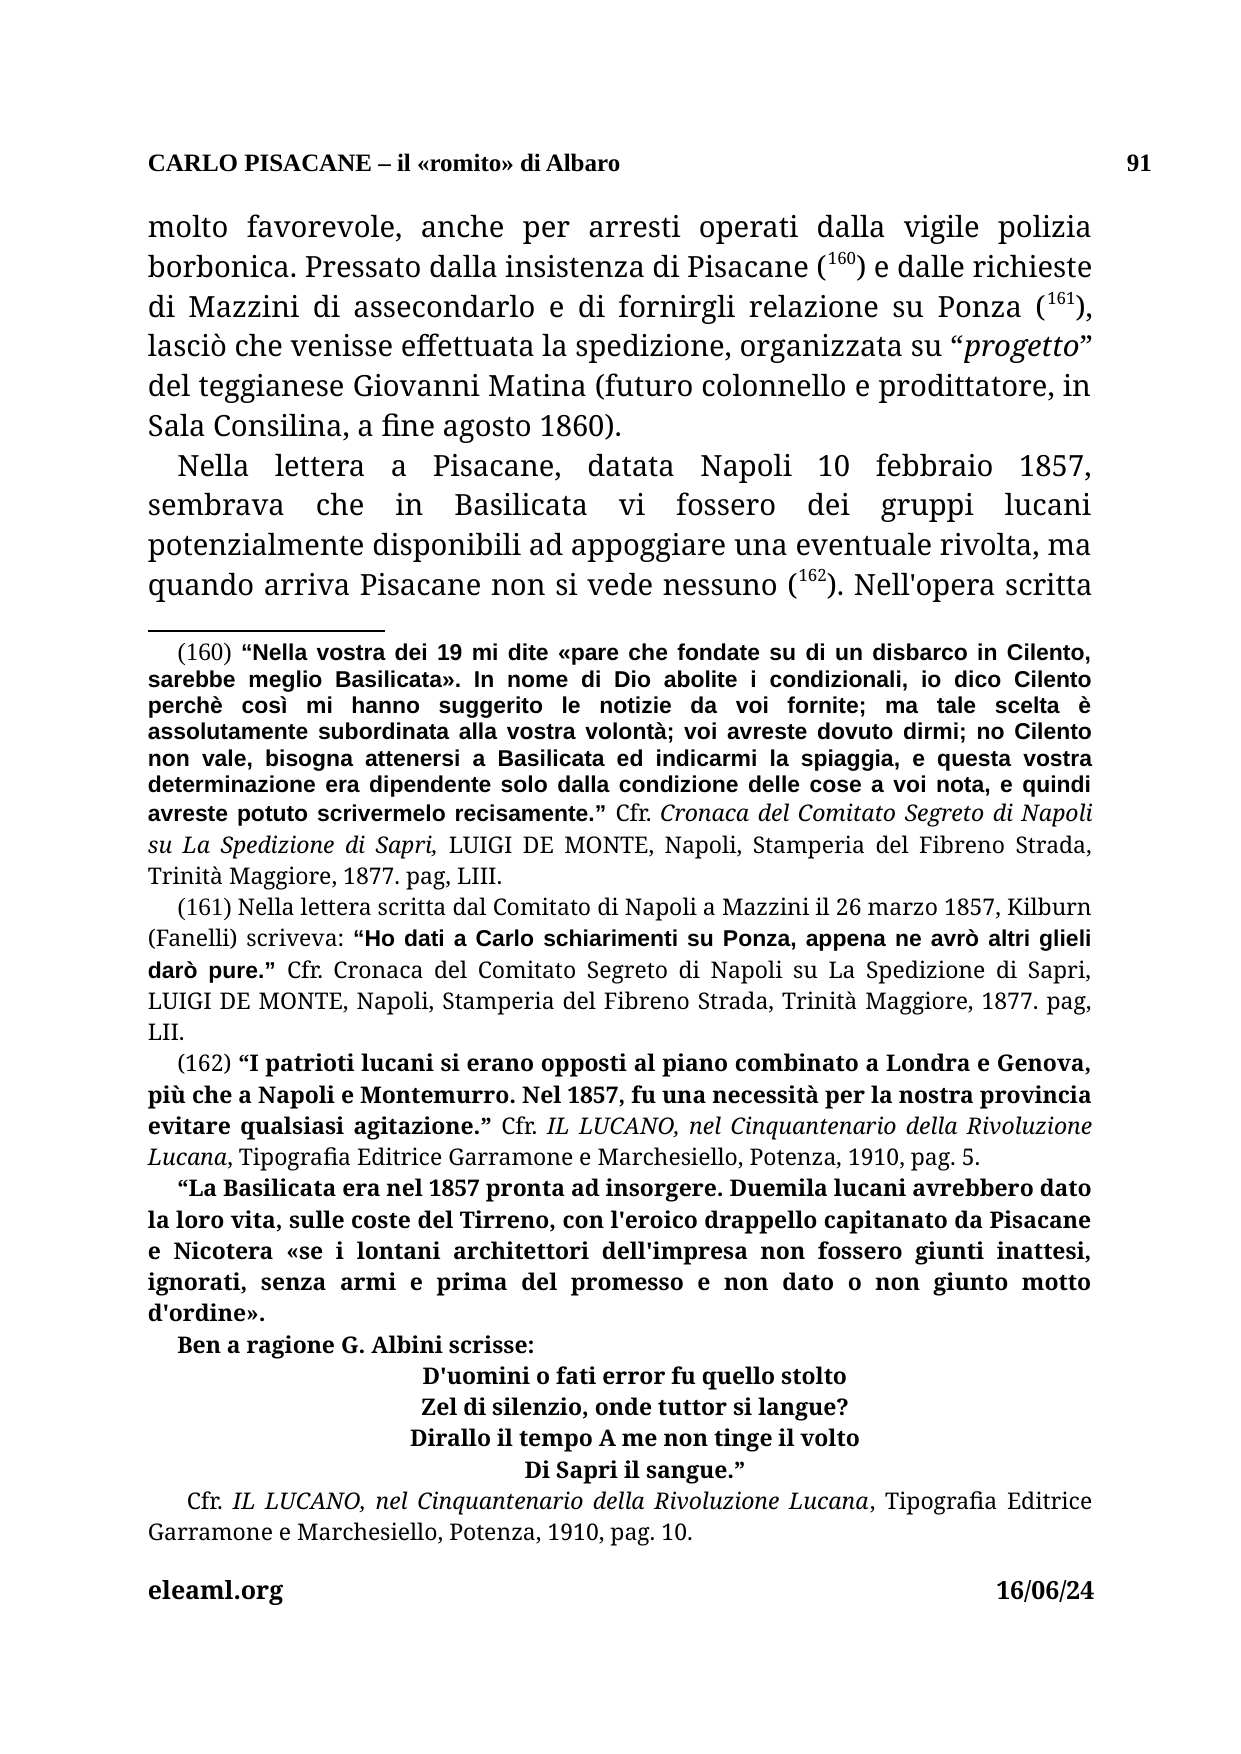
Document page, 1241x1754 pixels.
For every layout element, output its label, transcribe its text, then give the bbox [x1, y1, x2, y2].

text Nella lettera scritta dal Comitato di Napoli a Mazzini il 26 marzo 1857, Kilburn (Fanelli) scriveva: “Ho dati a Carlo schiarimenti su Ponza, appena ne avrò altri glieli darò pure.” Cfr. Cronaca del Comitato Segreto di Napoli su La Spedizione di Sapri, LUIGI DE MONTE, Napoli, Stamperia del Fibreno Strada, Trinità Maggiore, 1877. pag, LII. [148, 891, 1093, 1047]
text D'uomini o fati error fu quello stolto [148, 1360, 1093, 1391]
text “Nella vostra dei 19 mi dite «pare che fondate su di un disbarco in Cilento, sarebbe meglio Basilicata». In nome di Dio abolite i condizionali, io dico Cilento perchè così mi hanno suggerito le notizie da voi fornite; ma tale scelta è assolutamente subordinata alla vostra volontà; voi avreste dovuto dirmi; no Cilento non vale, bisogna attenersi a Basilicata ed indicarmi la spiaggia, e questa vostra determinazione era dipendente solo dalla condizione delle cose a voi nota, e quindi avreste potuto scrivermelo recisamente.” Cfr. Cronaca del Comitato Segreto di Napoli su La Spedizione di Sapri, LUIGI DE MONTE, Napoli, Stamperia del Fibreno Strada, Trinità Maggiore, 1877. pag, LIII. [148, 637, 1093, 891]
text “La Basilicata era nel 1857 pronta ad insorgere. Duemila lucani avrebbero dato la loro vita, sulle coste del Tirreno, con l'eroico drappello capitanato da Pisacane e Nicotera «se i lontani architettori dell'impresa non fossero giunti inattesi, ignorati, senza armi e prima del promesso e non dato o non giunto motto d'ordine». [148, 1172, 1093, 1329]
text Zel di silenzio, onde tuttor si langue? [148, 1391, 1093, 1422]
text molto favorevole, anche per arresti operati dalla vigile polizia borbonica. Pressato dalla insistenza di Pisacane () e dalle richieste di Mazzini di assecondarlo e di fornirgli relazione su Ponza (), lasciò che venisse effettuata la spedizione, organizzata su “progetto” del teggianese Giovanni Matina (futuro colonnello e prodittatore, in Sala Consilina, a fine agosto 1860). [148, 207, 1093, 445]
text “I patrioti lucani si erano opposti al piano combinato a Londra e Genova, più che a Napoli e Montemurro. Nel 1857, fu una necessità per la nostra provincia evitare qualsiasi agitazione.” Cfr. IL LUCANO, nel Cinquantenario della Rivoluzione Lucana, Tipografia Editrice Garramone e Marchesiello, Potenza, 1910, pag. 5. [148, 1047, 1093, 1172]
text Nella lettera a Pisacane, datata Napoli 10 febbraio 1857, sembrava che in Basilicata vi fossero dei gruppi lucani potenzialmente disponibili ad appoggiare una eventuale rivolta, ma quando arriva Pisacane non si vede nessuno (). Nell'opera scritta [148, 445, 1093, 603]
text Di Sapri il sangue.” [148, 1454, 1093, 1485]
text Cfr. IL LUCANO, nel Cinquantenario della Rivoluzione Lucana, Tipografia Editrice Garramone e Marchesiello, Potenza, 1910, pag. 10. [148, 1485, 1093, 1547]
text Dirallo il tempo A me non tinge il volto [148, 1422, 1093, 1454]
text Ben a ragione G. Albini scrisse: [148, 1329, 1093, 1360]
